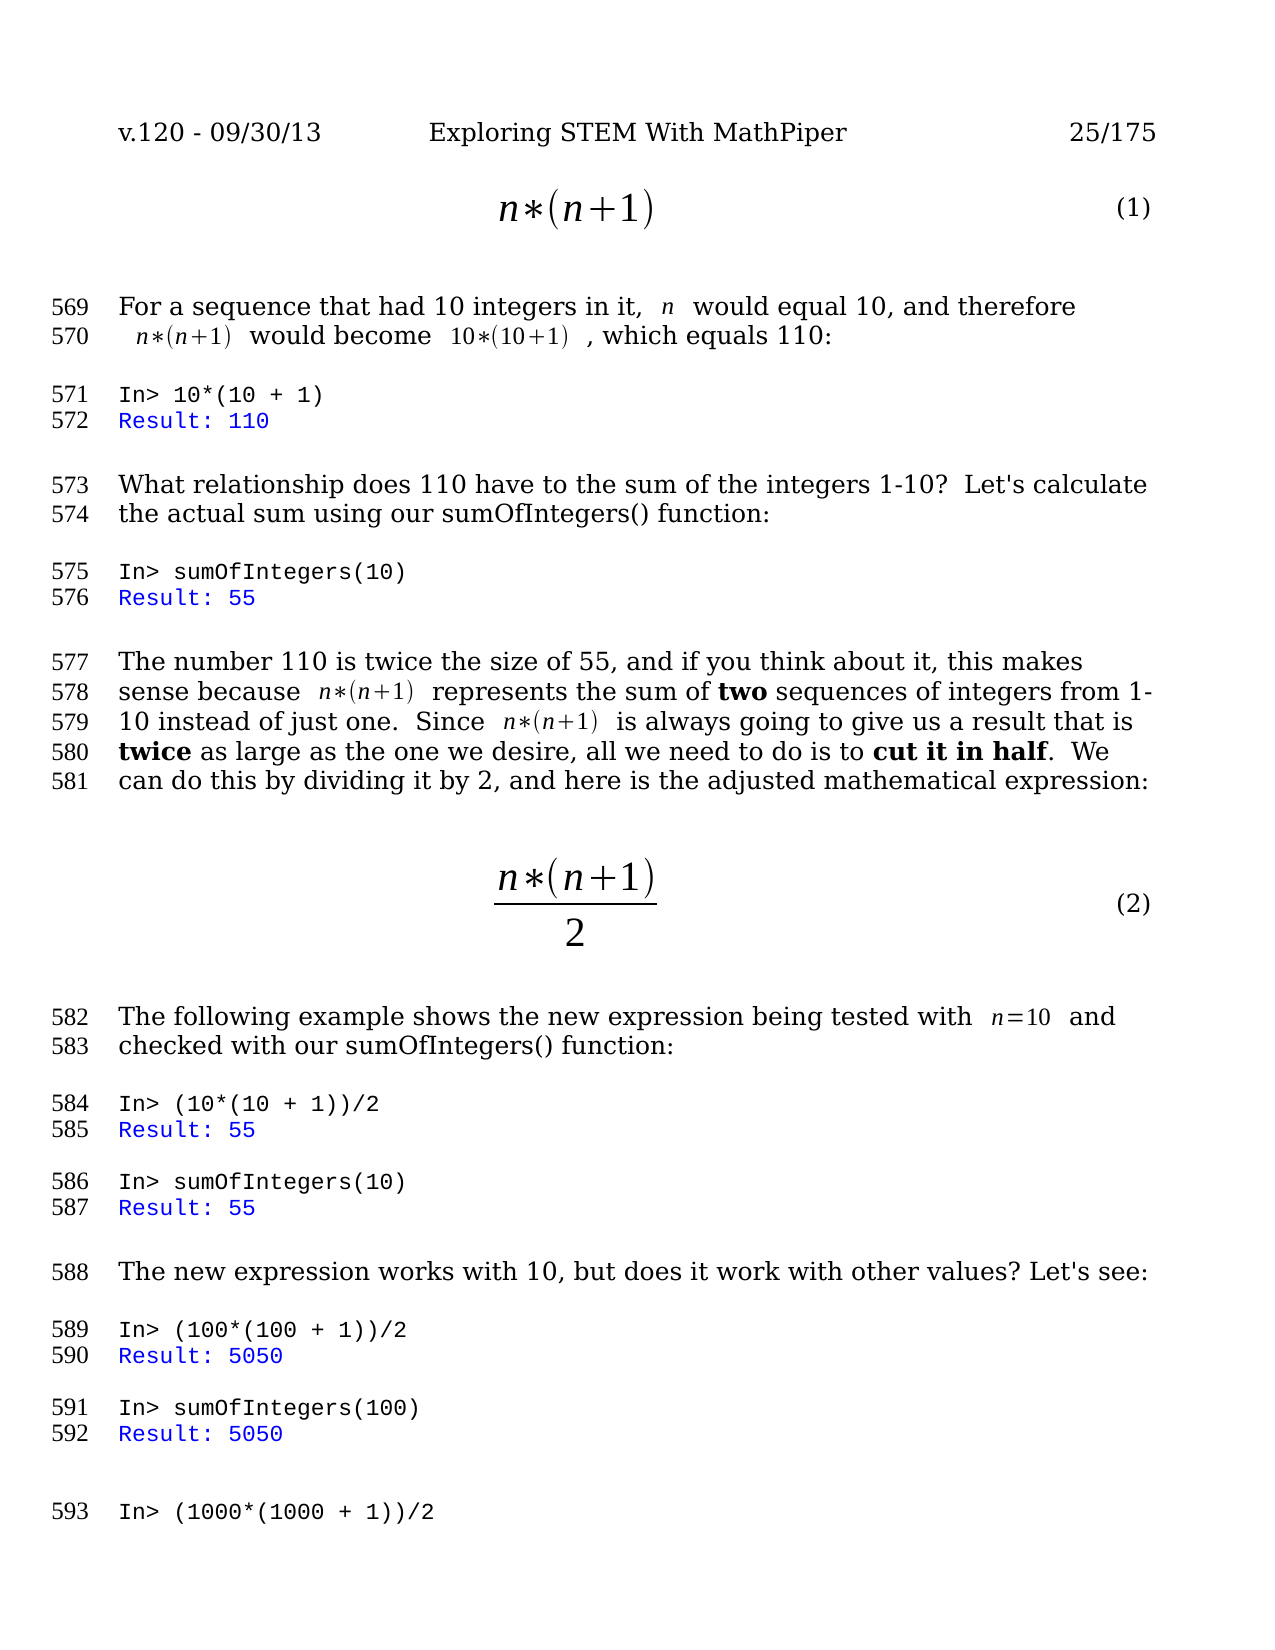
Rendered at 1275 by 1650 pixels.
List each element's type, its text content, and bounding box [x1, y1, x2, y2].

text In> sumOfIntegers(10) [118, 1171, 1157, 1196]
text In> (100*(100 + 1))/2 [118, 1318, 1157, 1344]
text The number 110 is twice the size of 55, and if you think about it, this makes sense becauserepresents the sum of two sequences of integers from 1-10 instead of just one. Sinceis always going to give us a result that is twice as large as the one we desire, all we need to do is to cut it in half. We can do this by dividing it by 2, and here is the adjusted mathematical expression: [118, 647, 1157, 795]
table_header [118, 845, 1041, 963]
text In> 10*(10 + 1) [118, 383, 1157, 409]
text Result: 110 [118, 409, 1157, 435]
text In> sumOfIntegers(100) [118, 1396, 1157, 1422]
text In> sumOfIntegers(10) [118, 560, 1157, 586]
text Result: 5050 [118, 1344, 1157, 1370]
text The new expression works with 10, but does it work with other values? Let's see: [118, 1257, 1157, 1286]
table_header (2) [1041, 845, 1157, 963]
text Result: 55 [118, 1119, 1157, 1144]
text The following example shows the new expression being tested withand checked with our sumOfIntegers() function: [118, 1001, 1157, 1061]
text Result: 55 [118, 586, 1157, 612]
table_header (1) [1041, 177, 1157, 238]
text In> (10*(10 + 1))/2 [118, 1093, 1157, 1119]
text In> (1000*(1000 + 1))/2 [118, 1500, 1157, 1526]
table_header [118, 177, 1041, 238]
text Result: 55 [118, 1196, 1157, 1222]
text What relationship does 110 have to the sum of the integers 1-10? Let's calculate the actual sum using our sumOfIntegers() function: [118, 470, 1157, 528]
text Result: 5050 [118, 1422, 1157, 1448]
text For a sequence that had 10 integers in it,would equal 10, and thereforewould become, which equals 110: [118, 291, 1157, 351]
